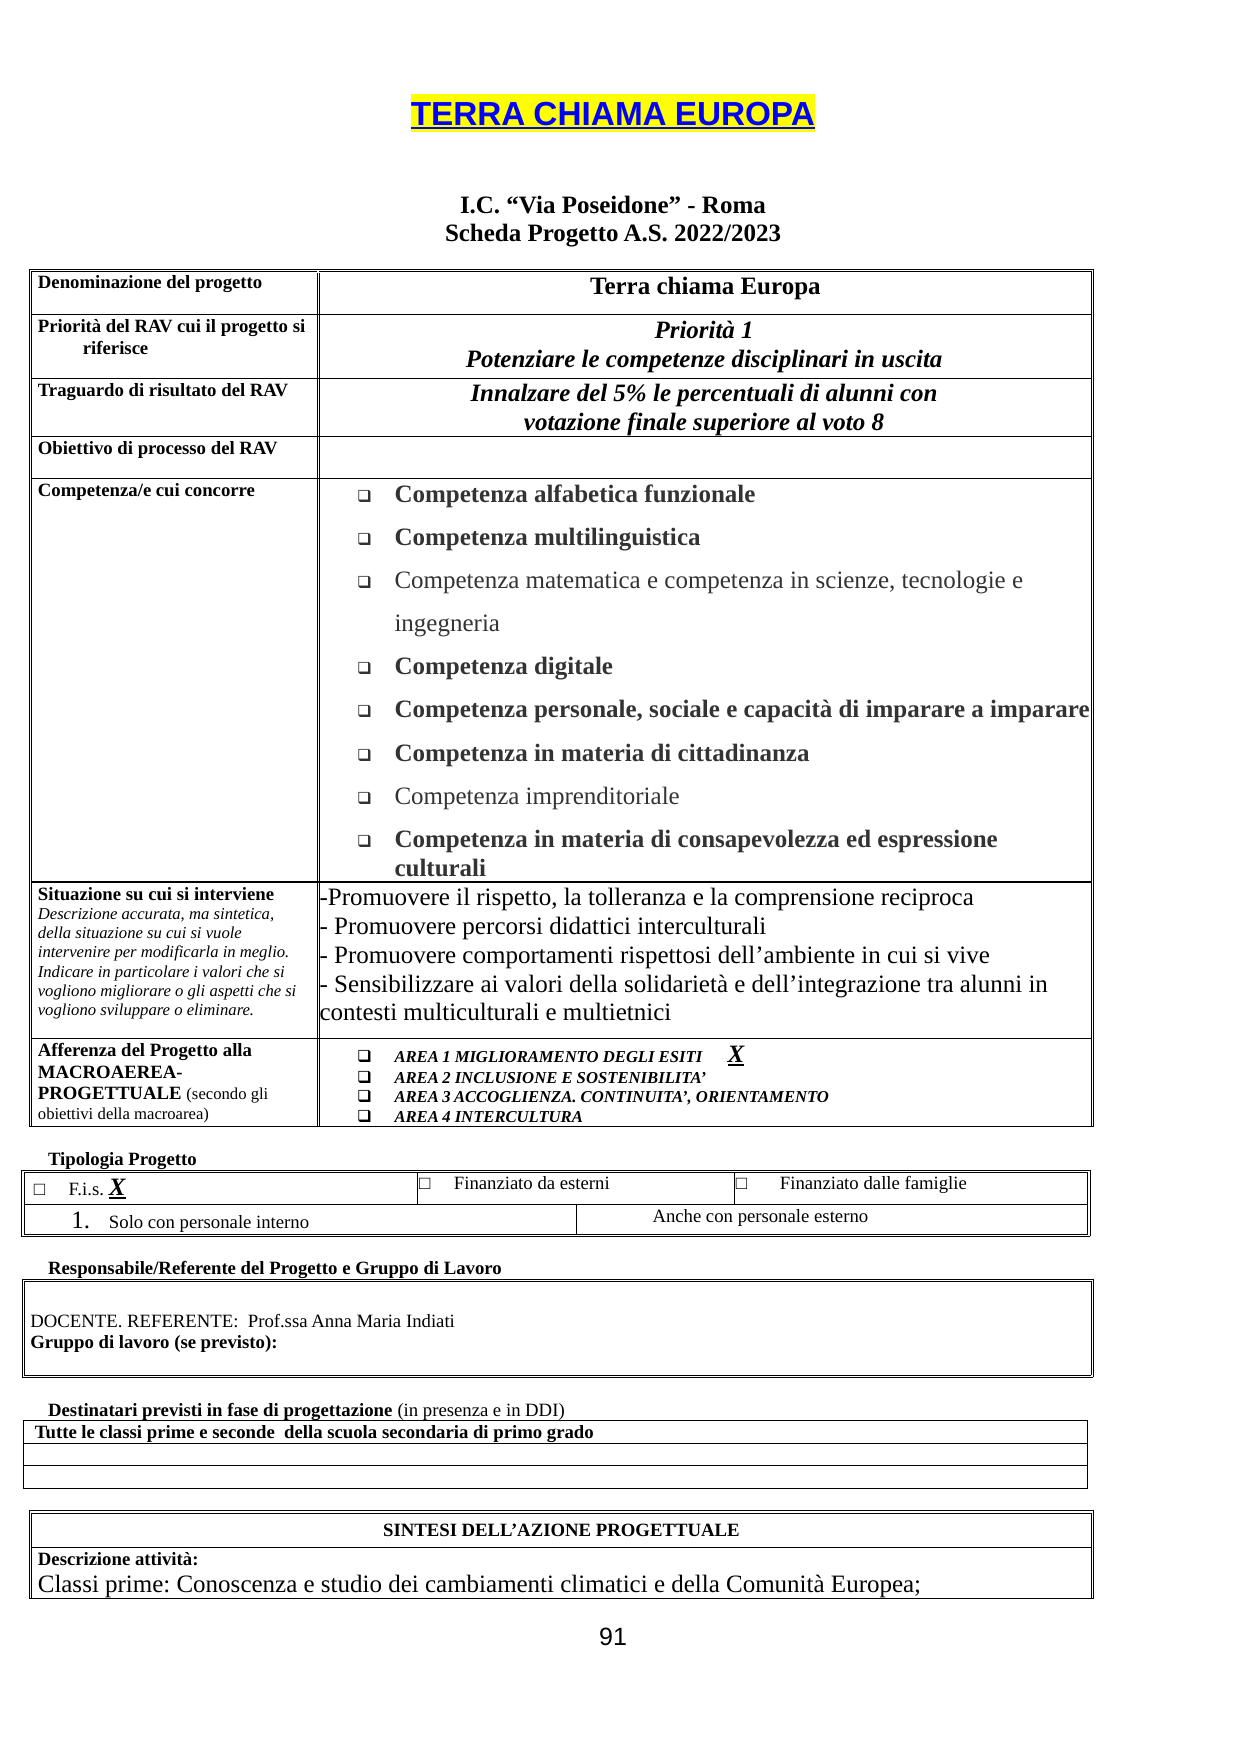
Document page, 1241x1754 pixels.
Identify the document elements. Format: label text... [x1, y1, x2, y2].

table_cell Competenza/e cui concorre [32, 479, 317, 881]
table_cell [320, 437, 1091, 478]
text Scheda Progetto A.S. 2022/2023 [48, 218, 1178, 247]
table_cell Descrizione attività: Classi prime: Conoscenza e studio dei cambiamenti climatici e della Comunità Europea; [32, 1548, 1091, 1598]
table_cell Innalzare del 5% le percentuali di alunni con votazione finale superiore al voto 8 [320, 379, 1091, 436]
table_cell Solo con personale interno [25, 1205, 576, 1233]
table_cell -Promuovere il rispetto, la tolleranza e la comprensione reciproca - Promuovere percorsi didattici interculturali - Promuovere comportamenti rispettosi dell’ambiente in cui si vive - Sensibilizzare ai valori della solidarietà e dell’integrazione tra alunni in contesti multiculturali e multietnici [320, 883, 1091, 1038]
table_cell Situazione su cui si interviene Descrizione accurata, ma sintetica, della situazione su cui si vuole intervenire per modificarla in meglio. Indicare in particolare i valori che si vogliono migliorare o gli aspetti che si vogliono sviluppare o eliminare. [32, 883, 317, 1038]
table_cell Afferenza del Progetto alla MACROAEREA-PROGETTUALE (secondo gli obiettivi della macroarea) [32, 1039, 317, 1126]
table_cell [24, 1444, 1087, 1465]
table_header Denominazione del progetto [30, 270, 318, 314]
table_cell Competenza alfabetica funzionale Competenza multilinguistica Competenza matematica e competenza in scienze, tecnologie e ingegneria Competenza digitale Competenza personale, sociale e capacità di imparare a imparare Competenza in materia di cittadinanza Competenza imprenditoriale Competenza in materia di consapevolezza ed espressione culturali [320, 479, 1091, 881]
table_header □ Finanziato da esterni [418, 1173, 734, 1204]
table_cell Priorità 1 Potenziare le competenze disciplinari in uscita [320, 315, 1091, 377]
table_cell AREA 1 MIGLIORAMENTO DEGLI ESITI X AREA 2 INCLUSIONE E SOSTENIBILITA’ AREA 3 ACCOGLIENZA. CONTINUITA’, ORIENTAMENTO AREA 4 INTERCULTURA [320, 1039, 1091, 1126]
table_cell Priorità del RAV cui il progetto si riferisce [32, 315, 317, 377]
table_cell Traguardo di risultato del RAV [32, 379, 317, 436]
subtitle Terra chiama Europa [48, 94, 1178, 132]
table_cell Anche con personale esterno [577, 1205, 1087, 1233]
text I.C. “Via Poseidone” - Roma [48, 190, 1178, 218]
table_cell [24, 1466, 1087, 1488]
text Tipologia Progetto [48, 1148, 1178, 1170]
table_header SINTESI DELL’AZIONE PROGETTUALE [32, 1514, 1091, 1547]
table_header Tutte le classi prime e seconde della scuola secondaria di primo grado [24, 1421, 1087, 1443]
table_header DOCENTE. REFERENTE: Prof.ssa Anna Maria Indiati Gruppo di lavoro (se previsto): [25, 1282, 1091, 1374]
table_cell Obiettivo di processo del RAV [32, 437, 317, 478]
table_header □ Finanziato dalle famiglie [735, 1173, 1087, 1204]
table_header □ F.i.s. X [25, 1173, 417, 1204]
text Destinatari previsti in fase di progettazione (in presenza e in DDI) [48, 1398, 1178, 1420]
table_header Terra chiama Europa [318, 270, 1092, 314]
text Responsabile/Referente del Progetto e Gruppo di Lavoro [48, 1257, 1178, 1279]
